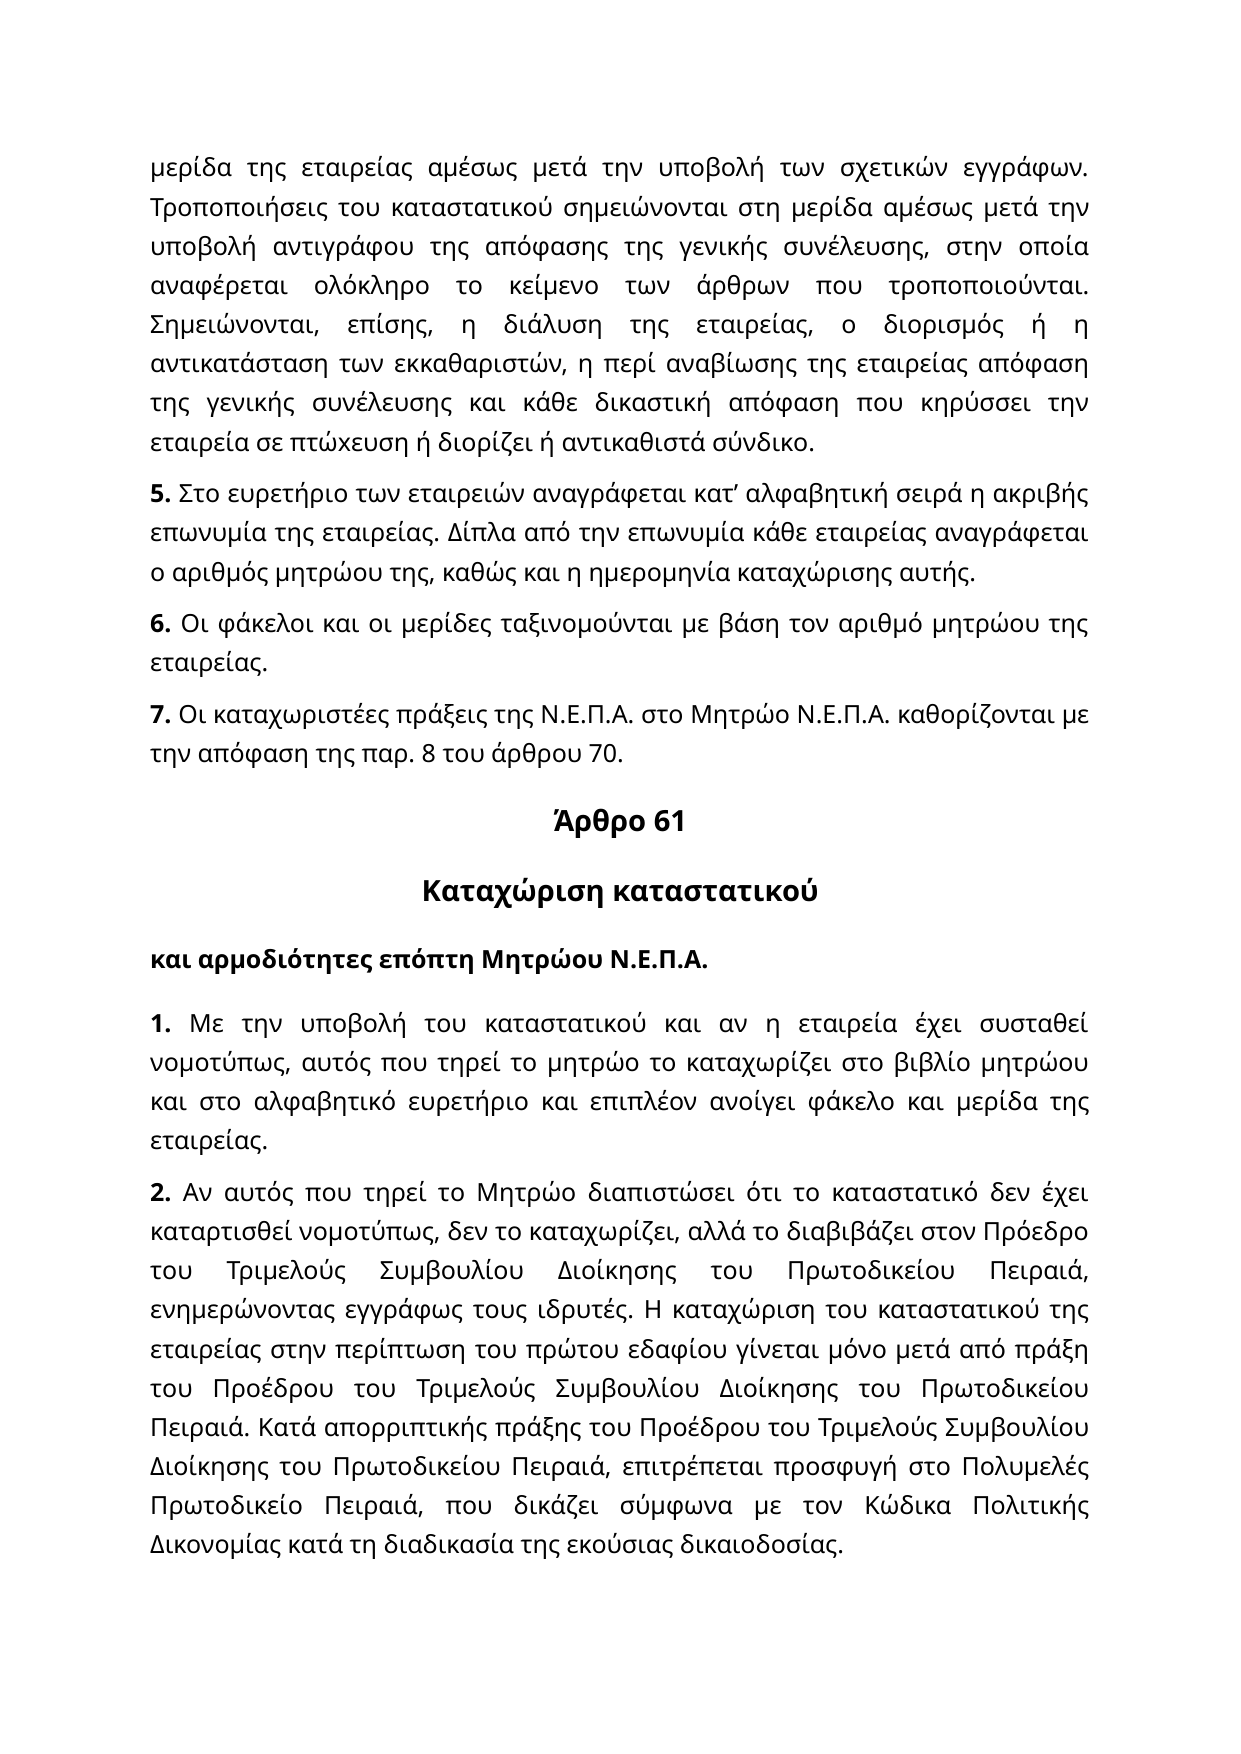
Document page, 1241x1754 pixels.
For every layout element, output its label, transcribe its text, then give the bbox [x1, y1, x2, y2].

text μερίδα της εταιρείας αμέσως μετά την υποβολή των σχετικών εγγράφων. Τροποποιήσεις του καταστατικού σημειώνονται στη μερίδα αμέσως μετά την υποβολή αντιγράφου της απόφασης της γενικής συνέλευσης, στην οποία αναφέρεται ολόκληρο το κείμενο των άρθρων που τροποποιούνται. Σημειώνονται, επίσης, η διάλυση της εταιρείας, ο διορισμός ή η αντικατάσταση των εκκαθαριστών, η περί αναβίωσης της εταιρείας απόφαση της γενικής συνέλευσης και κάθε δικαστική απόφαση που κηρύσσει την εταιρεία σε πτώxευση ή διορίζει ή αντικαθιστά σύνδικο. [150, 150, 1090, 458]
subtitle Άρθρο 61 [150, 800, 1090, 840]
text 2. Αν αυτός που τηρεί το Μητρώο διαπιστώσει ότι το καταστατικό δεν έχει καταρτισθεί νομοτύπως, δεν το καταχωρίζει, αλλά το διαβιβάζει στον Πρόεδρο του Τριμελούς Συμβουλίου Διοίκησης του Πρωτοδικείου Πειραιά, ενημερώνοντας εγγράφως τους ιδρυτές. Η καταχώριση του καταστατικού της εταιρείας στην περίπτωση του πρώτου εδαφίου γίνεται μόνο μετά από πράξη του Προέδρου του Τριμελούς Συμβουλίου Διοίκησης του Πρωτοδικείου Πειραιά. Κατά απορριπτικής πράξης του Προέδρου του Τριμελούς Συμβουλίου Διοίκησης του Πρωτοδικείου Πειραιά, επιτρέπεται προσφυγή στο Πολυμελές Πρωτοδικείο Πειραιά, που δικάζει σύμφωνα με τον Κώδικα Πολιτικής Δικονομίας κατά τη διαδικασία της εκούσιας δικαιοδοσίας. [150, 1174, 1090, 1561]
subtitle Καταχώριση καταστατικού [150, 871, 1090, 910]
text 6. Οι φάκελοι και οι μερίδες ταξινομούνται με βάση τον αριθμό μητρώου της εταιρείας. [150, 606, 1090, 679]
text 1. Με την υποβολή του καταστατικού και αν η εταιρεία έχει συσταθεί νομοτύπως, αυτός που τηρεί το μητρώο το καταχωρίζει στο βιβλίο μητρώου και στο αλφαβητικό ευρετήριο και επιπλέον ανοίγει φάκελο και μερίδα της εταιρείας. [150, 1005, 1090, 1157]
text 5. Στο ευρετήριο των εταιρειών αναγράφεται κατ’ αλφαβητική σειρά η ακριβής επωνυμία της εταιρείας. Δίπλα από την επωνυμία κάθε εταιρείας αναγράφεται ο αριθμός μητρώου της, καθώς και η ημερομηνία καταχώρισης αυτής. [150, 476, 1090, 588]
text και αρμοδιότητες επόπτη Μητρώου Ν.Ε.Π.Α. [150, 941, 1090, 975]
text 7. Οι καταχωριστέες πράξεις της Ν.Ε.Π.Α. στο Μητρώο Ν.Ε.Π.Α. καθορίζονται με την απόφαση της παρ. 8 του άρθρου 70. [150, 697, 1090, 770]
